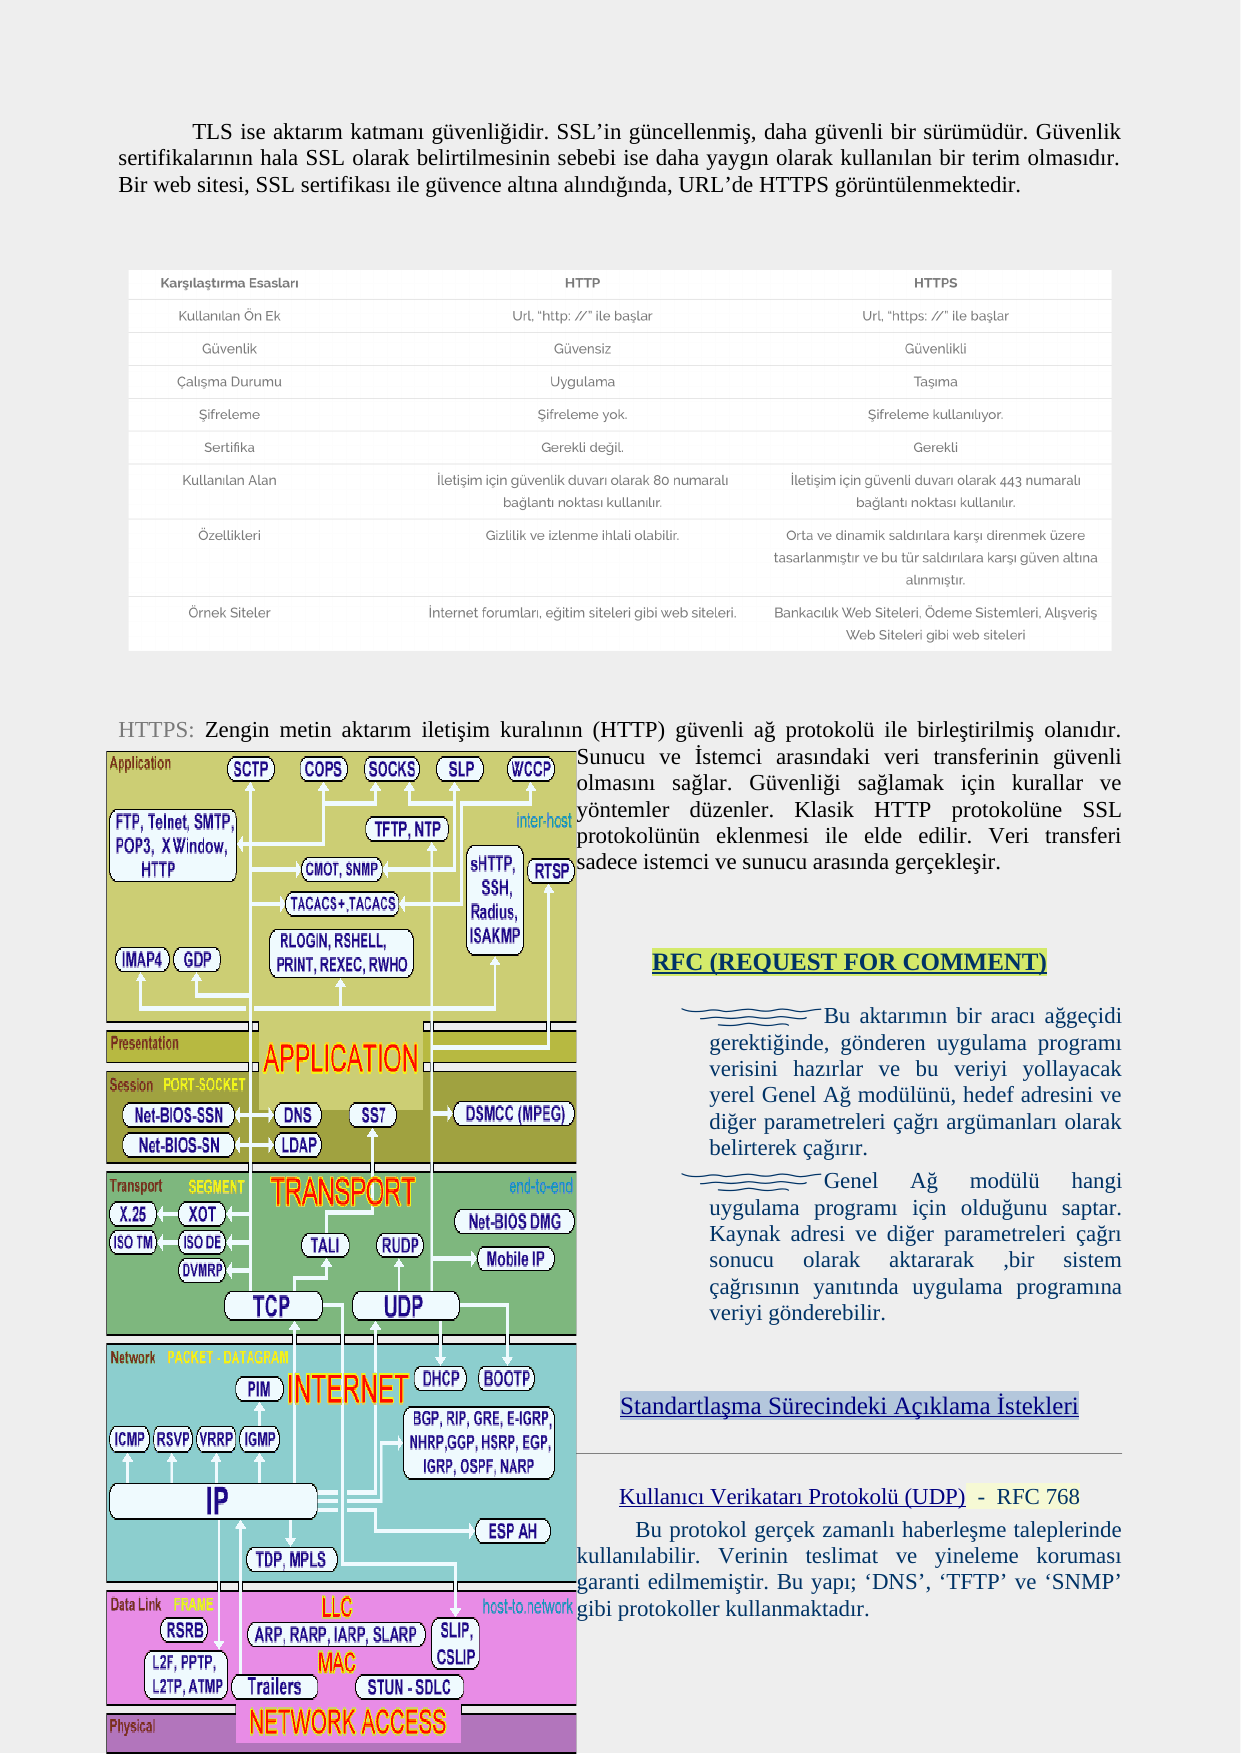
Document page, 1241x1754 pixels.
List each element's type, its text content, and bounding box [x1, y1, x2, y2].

subtitle RFC (REQUEST FOR COMMENT) [577, 947, 1122, 976]
subtitle Standartlaşma Sürecindeki Açıklama İstekleri [577, 1391, 1122, 1420]
list HTTPS: Zengin metin aktarım iletişim kuralının (HTTP) güvenli ağ protokolü ile birleştirilmiş olanıdır. Sunucu ve İstemci arasındaki veri transferinin güvenli olmasını sağlar. Güvenliği sağlamak için kurallar ve yöntemler düzenler. Klasik HTTP protokolüne SSL protokolünün eklenmesi ile elde edilir. Veri transferi sadece istemci ve sunucu arasında gerçekleşir. [118, 717, 1122, 875]
list TLS ise aktarım katmanı güvenliğidir. SSL’in güncellenmiş, daha güvenli bir sürümüdür. Güvenlik sertifikalarının hala SSL olarak belirtilmesinin sebebi ise daha yaygın olarak kullanılan bir terim olmasıdır. Bir web sitesi, SSL sertifikası ile güvence altına alındığında, URL’de HTTPS görüntülenmektedir. [118, 118, 1122, 197]
list Bu protokol gerçek zamanlı haberleşme taleplerinde kullanılabilir. Verinin teslimat ve yineleme koruması garanti edilmemiştir. Bu yapı; ‘DNS’, ‘TFTP’ ve ‘SNMP’ gibi protokoller kullanmaktadır. [577, 1516, 1122, 1621]
list Bu aktarımın bir aracı ağgeçidi gerektiğinde, gönderen uygulama programı verisini hazırlar ve bu veriyi yollayacak yerel Genel Ağ modülünü, hedef adresini ve diğer parametreleri çağrı argümanları olarak belirterek çağırır. [577, 1002, 1122, 1161]
picture [128, 270, 1112, 651]
list Genel Ağ modülü hangi uygulama programı için olduğunu saptar. Kaynak adresi ve diğer parametreleri çağrı sonucu olarak aktararak ,bir sistem çağrısının yanıtında uygulama programına veriyi gönderebilir. [577, 1167, 1122, 1325]
picture [106, 751, 577, 1754]
subtitle Kullanıcı Verikatarı Protokolü (UDP) - RFC 768 [577, 1483, 1122, 1509]
